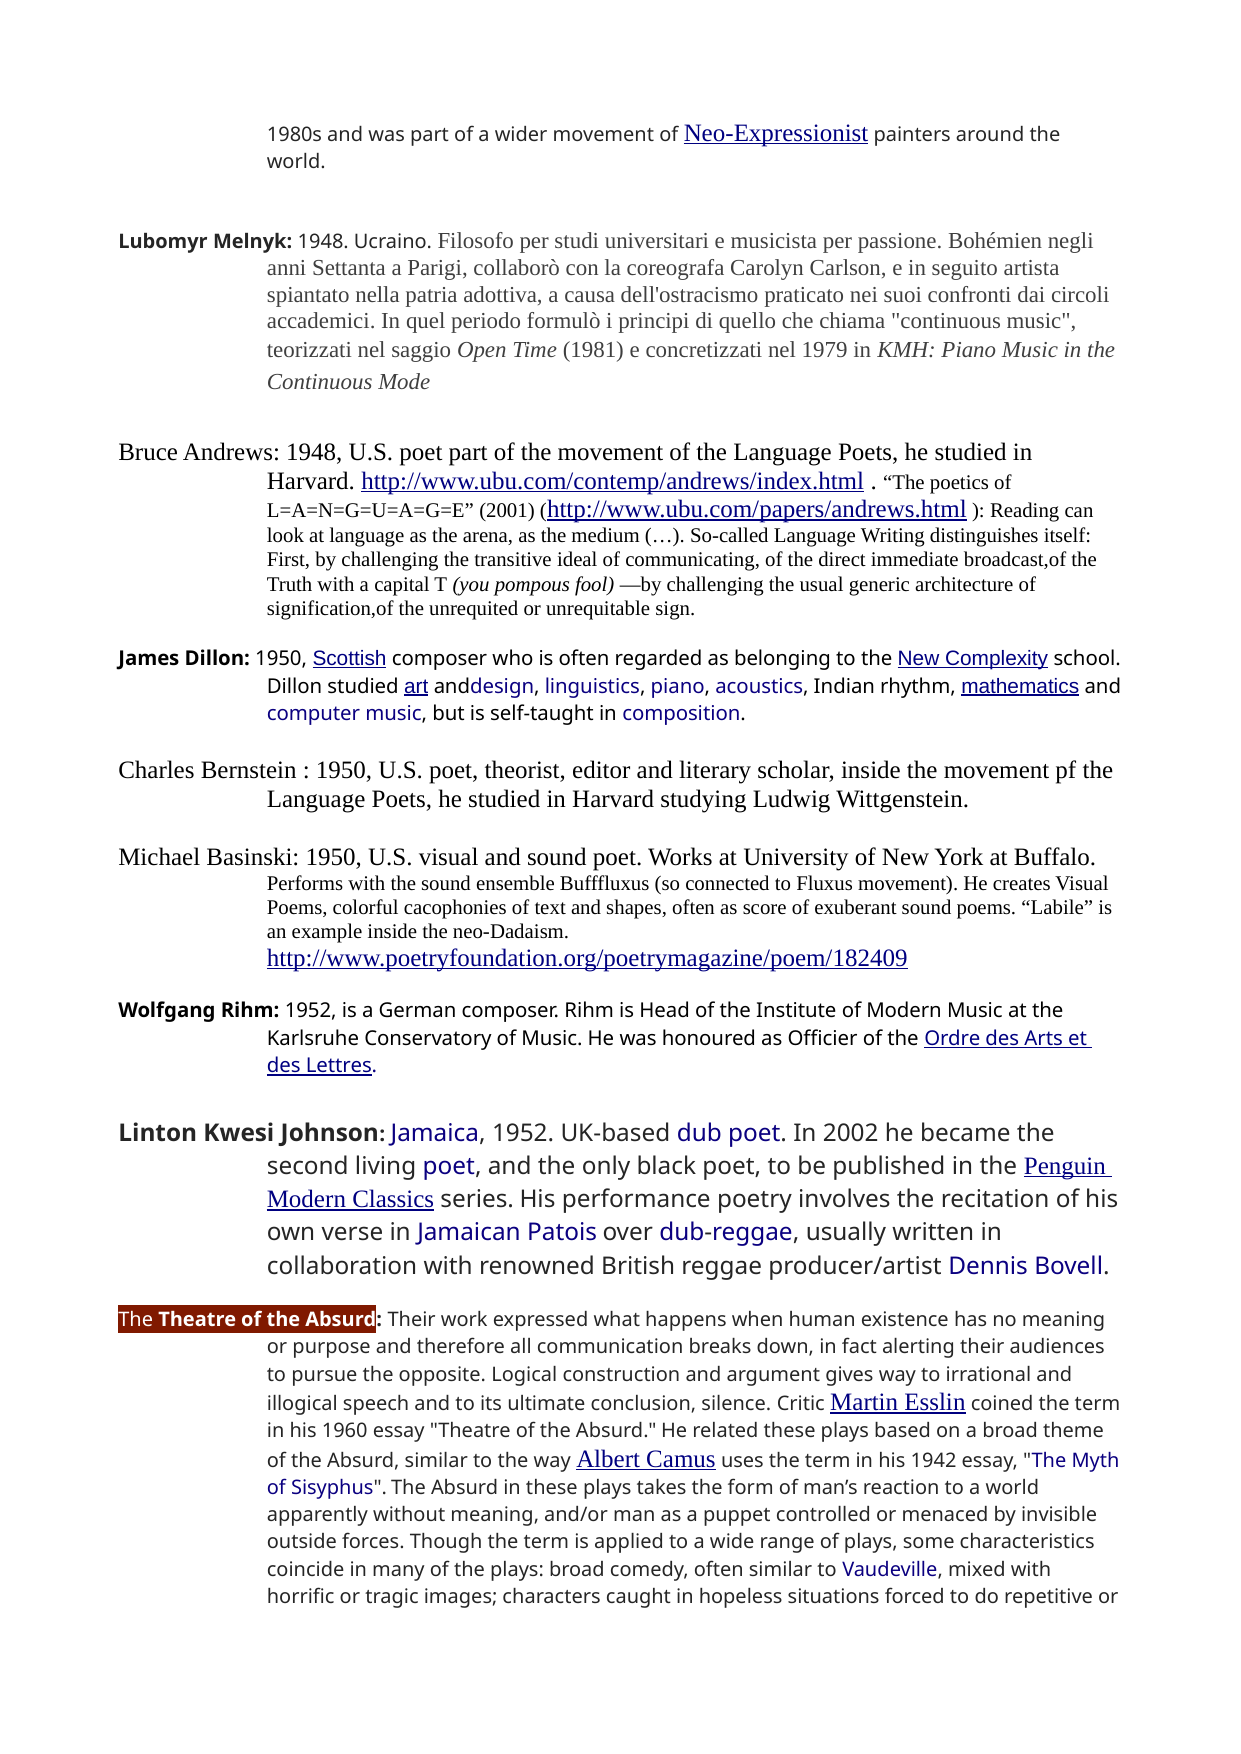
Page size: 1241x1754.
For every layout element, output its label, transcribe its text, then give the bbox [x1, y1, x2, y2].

text Wolfgang Rihm: 1952, is a German composer. Rihm is Head of the Institute of Modern Music at the Karlsruhe Conservatory of Music. He was honoured as Officier of the Ordre des Arts et des Lettres. [118, 995, 1122, 1078]
text Lubomyr Melnyk: 1948. Ucraino. Filosofo per studi universitari e musicista per passione. Bohémien negli anni Settanta a Parigi, collaborò con la coreografa Carolyn Carlson, e in seguito artista spiantato nella patria adottiva, a causa dell'ostracismo praticato nei suoi confronti dai circoli accademici. In quel periodo formulò i principi di quello che chiama "continuous music", teorizzati nel saggio Open Time (1981) e concretizzati nel 1979 in KMH: Piano Music in the Continuous Mode [118, 227, 1122, 396]
text Bruce Andrews: 1948, U.S. poet part of the movement of the Language Poets, he studied in Harvard. http://www.ubu.com/contemp/andrews/index.html . “The poetics of L=A=N=G=U=A=G=E” (2001) (http://www.ubu.com/papers/andrews.html ): Reading can look at language as the arena, as the medium (…). So-called Language Writing distinguishes itself: First, by challenging the transitive ideal of communicating, of the direct immediate broadcast,of the Truth with a capital T (you pompous fool) —by challenging the usual generic architecture of signification,of the unrequited or unrequitable sign. [118, 437, 1122, 619]
text Charles Bernstein : 1950, U.S. poet, theorist, editor and literary scholar, inside the movement pf the Language Poets, he studied in Harvard studying Ludwig Wittgenstein. [118, 756, 1122, 813]
text Linton Kwesi Johnson: Jamaica, 1952. UK-based dub poet. In 2002 he became the second living poet, and the only black poet, to be published in the Penguin Modern Classics series. His performance poetry involves the recitation of his own verse in Jamaican Patois over dub-reggae, usually written in collaboration with renowned British reggae producer/artist Dennis Bovell. [118, 1115, 1122, 1281]
text Michael Basinski: 1950, U.S. visual and sound poet. Works at University of New York at Buffalo. Performs with the sound ensemble Bufffluxus (so connected to Fluxus movement). He creates Visual Poems, colorful cacophonies of text and shapes, often as score of exuberant sound poems. “Labile” is an example inside the neo-Dadaism. http://www.poetryfoundation.org/poetrymagazine/poem/182409 [118, 842, 1122, 971]
text 1980s and was part of a wider movement of Neo-Expressionist painters around the world. [118, 118, 1122, 175]
text James Dillon: 1950, Scottish composer who is often regarded as belonging to the New Complexity school. Dillon studied art anddesign, linguistics, piano, acoustics, Indian rhythm, mathematics and computer music, but is self-taught in composition. [118, 644, 1122, 727]
text The Theatre of the Absurd: Their work expressed what happens when human existence has no meaning or purpose and therefore all communication breaks down, in fact alerting their audiences to pursue the opposite. Logical construction and argument gives way to irrational and illogical speech and to its ultimate conclusion, silence. Critic Martin Esslin coined the term in his 1960 essay "Theatre of the Absurd." He related these plays based on a broad theme of the Absurd, similar to the way Albert Camus uses the term in his 1942 essay, "The Myth of Sisyphus". The Absurd in these plays takes the form of man’s reaction to a world apparently without meaning, and/or man as a puppet controlled or menaced by invisible outside forces. Though the term is applied to a wide range of plays, some characteristics coincide in many of the plays: broad comedy, often similar to Vaudeville, mixed with horrific or tragic images; characters caught in hopeless situations forced to do repetitive or [118, 1305, 1122, 1609]
